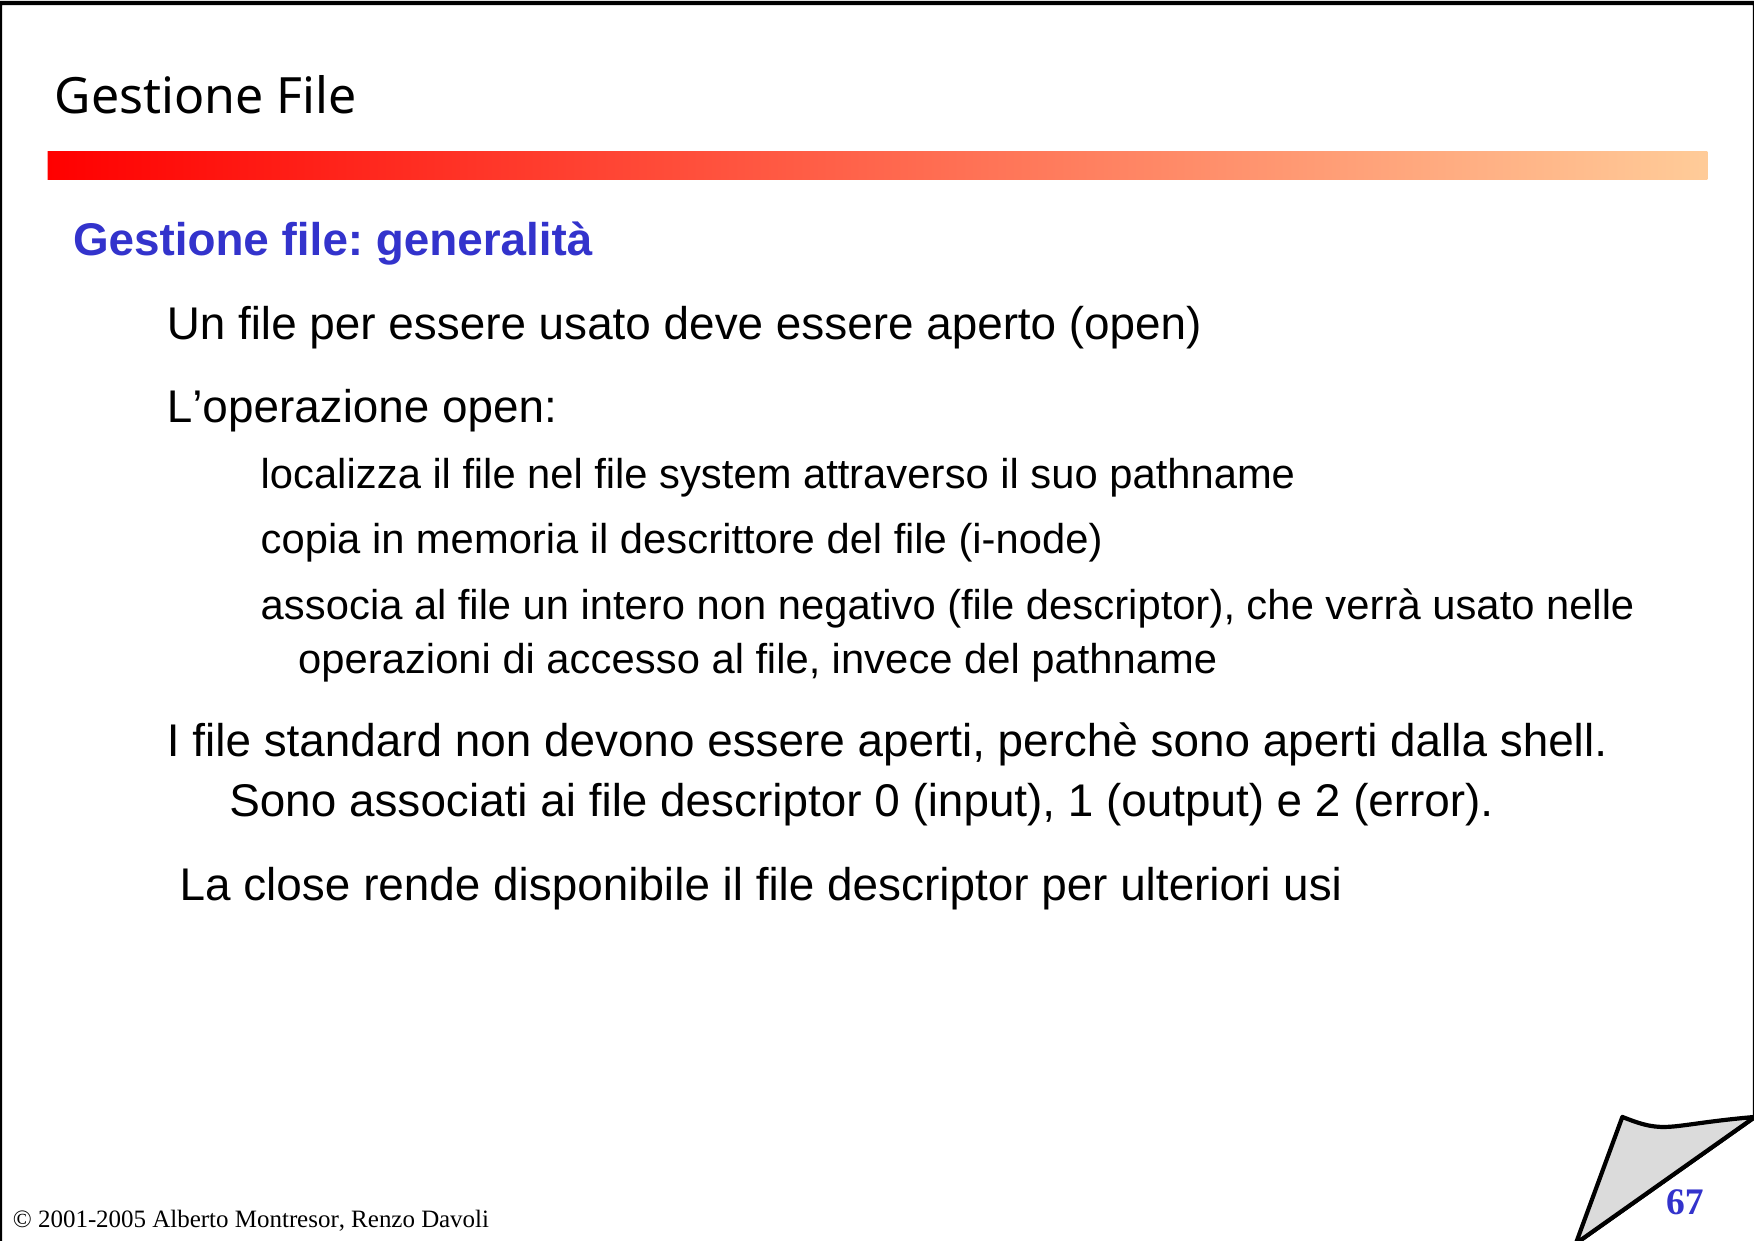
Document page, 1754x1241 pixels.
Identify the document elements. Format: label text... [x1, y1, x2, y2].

list Gestione file: generalità Un file per essere usato deve essere aperto (open) L’operazione open: localizza il file nel file system attraverso il suo pathname copia in memoria il descrittore del file (i-node) associa al file un intero non negativo (file descriptor), che verrà usato nelle operazioni di accesso al file, invece del pathname I file standard non devono essere aperti, perchè sono aperti dalla shell. Sono associati ai file descriptor 0 (input), 1 (output) e 2 (error). La close rende disponibile il file descriptor per ulteriori usi [58, 206, 1696, 1122]
title Gestione File [40, 49, 1714, 144]
